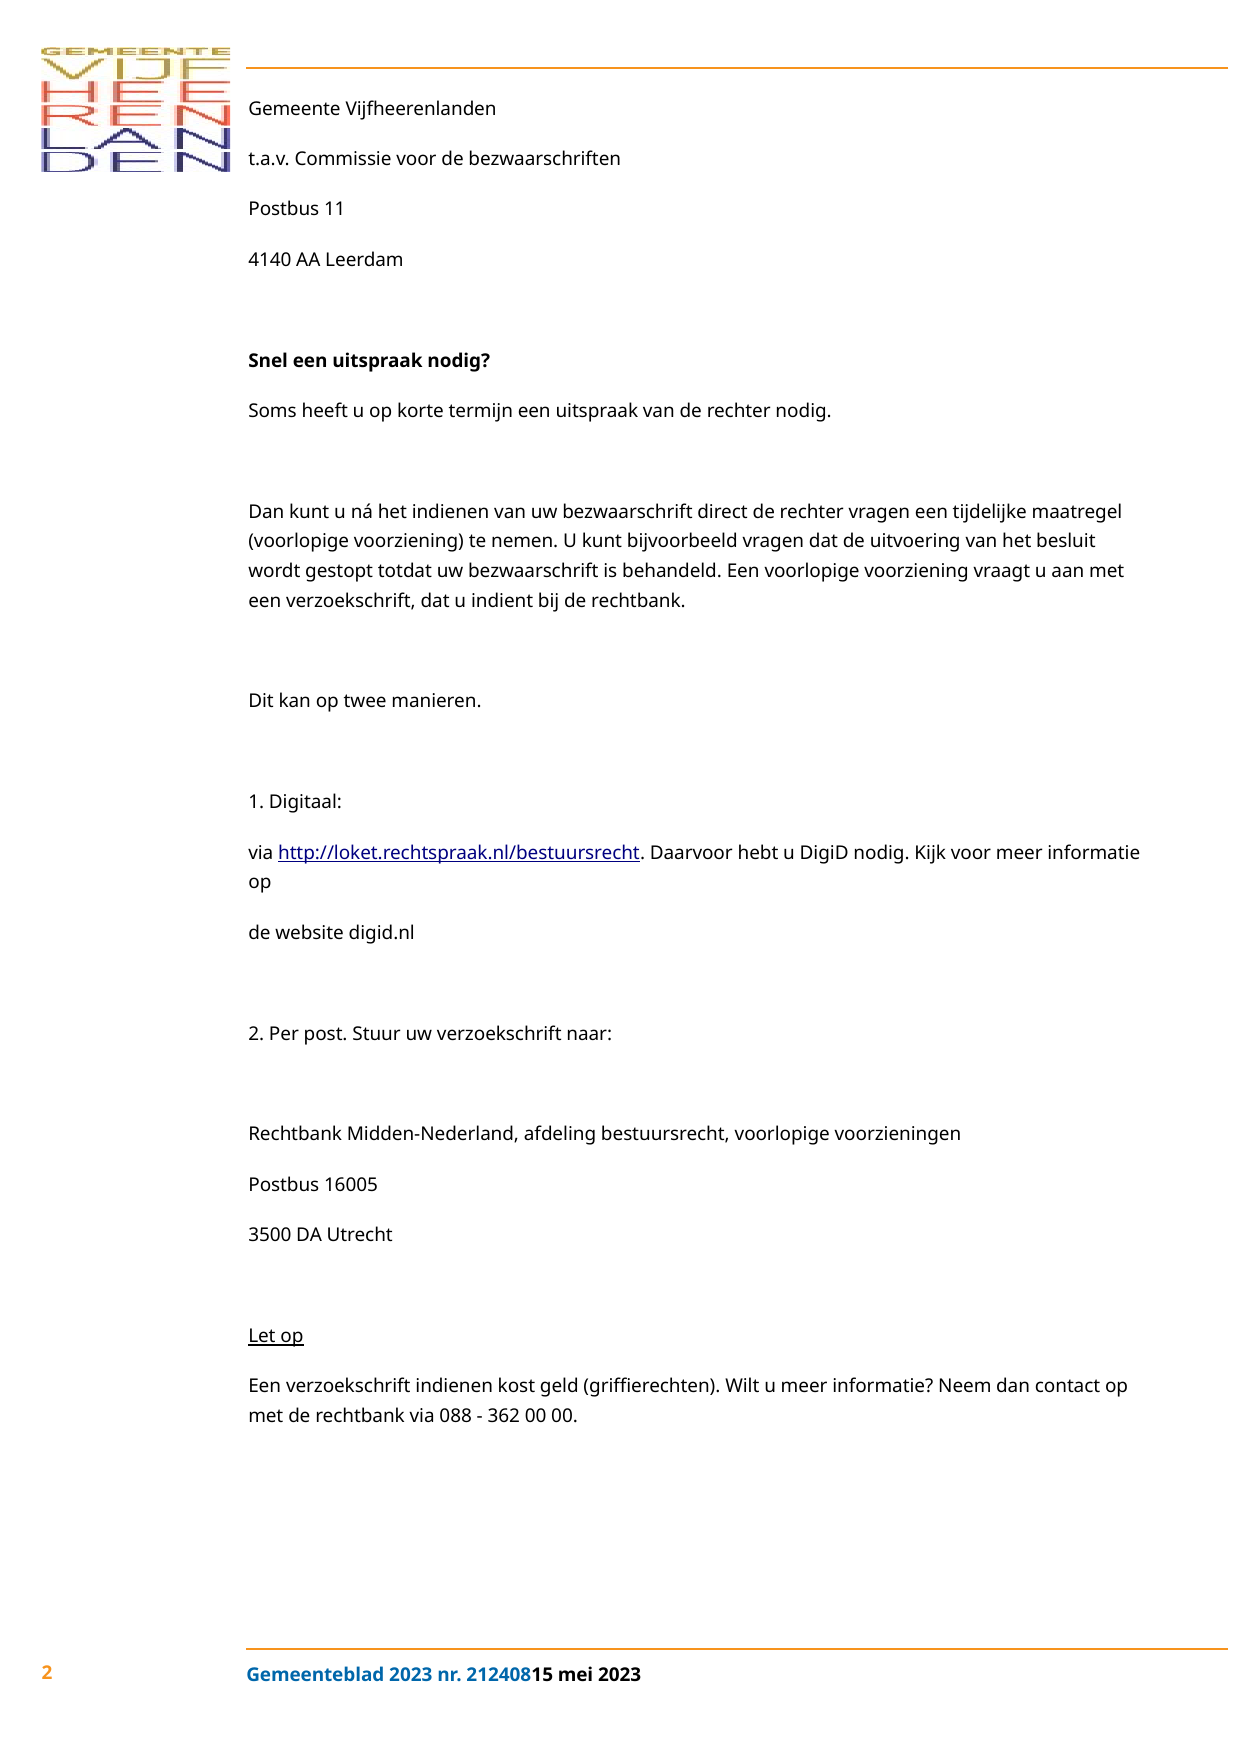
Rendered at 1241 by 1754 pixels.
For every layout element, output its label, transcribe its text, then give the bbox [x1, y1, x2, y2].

text Dit kan op twee manieren. [248, 688, 1152, 713]
text de website digid.nl [248, 919, 1152, 945]
text Postbus 16005 [248, 1171, 1152, 1197]
text Een verzoekschrift indienen kost geld (griffierechten). Wilt u meer informatie? Neem dan contact op met de rechtbank via 088 - 362 00 00. [248, 1373, 1152, 1428]
text Rechtbank Midden-Nederland, afdeling bestuursrecht, voorlopige voorzieningen [248, 1121, 1152, 1146]
text Let op [248, 1322, 1152, 1348]
text Postbus 11 [248, 196, 1152, 221]
text Snel een uitspraak nodig? [248, 347, 1152, 373]
text t.a.v. Commissie voor de bezwaarschriften [248, 145, 1152, 171]
text 1. Digitaal: [248, 788, 1152, 814]
text 2. Per post. Stuur uw verzoekschrift naar: [248, 1020, 1152, 1046]
picture [41, 47, 231, 172]
text via http://loket.rechtspraak.nl/bestuursrecht. Daarvoor hebt u DigiD nodig. Kijk voor meer informatie op [248, 839, 1152, 894]
text 3500 DA Utrecht [248, 1221, 1152, 1247]
text Gemeente Vijfheerenlanden [248, 95, 1152, 121]
text Soms heeft u op korte termijn een uitspraak van de rechter nodig. [248, 397, 1152, 423]
text Dan kunt u ná het indienen van uw bezwaarschrift direct de rechter vragen een tijdelijke maatregel (voorlopige voorziening) te nemen. U kunt bijvoorbeeld vragen dat de uitvoering van het besluit wordt gestopt totdat uw bezwaarschrift is behandeld. Een voorlopige voorziening vraagt u aan met een verzoekschrift, dat u indient bij de rechtbank. [248, 498, 1152, 613]
text 4140 AA Leerdam [248, 246, 1152, 272]
